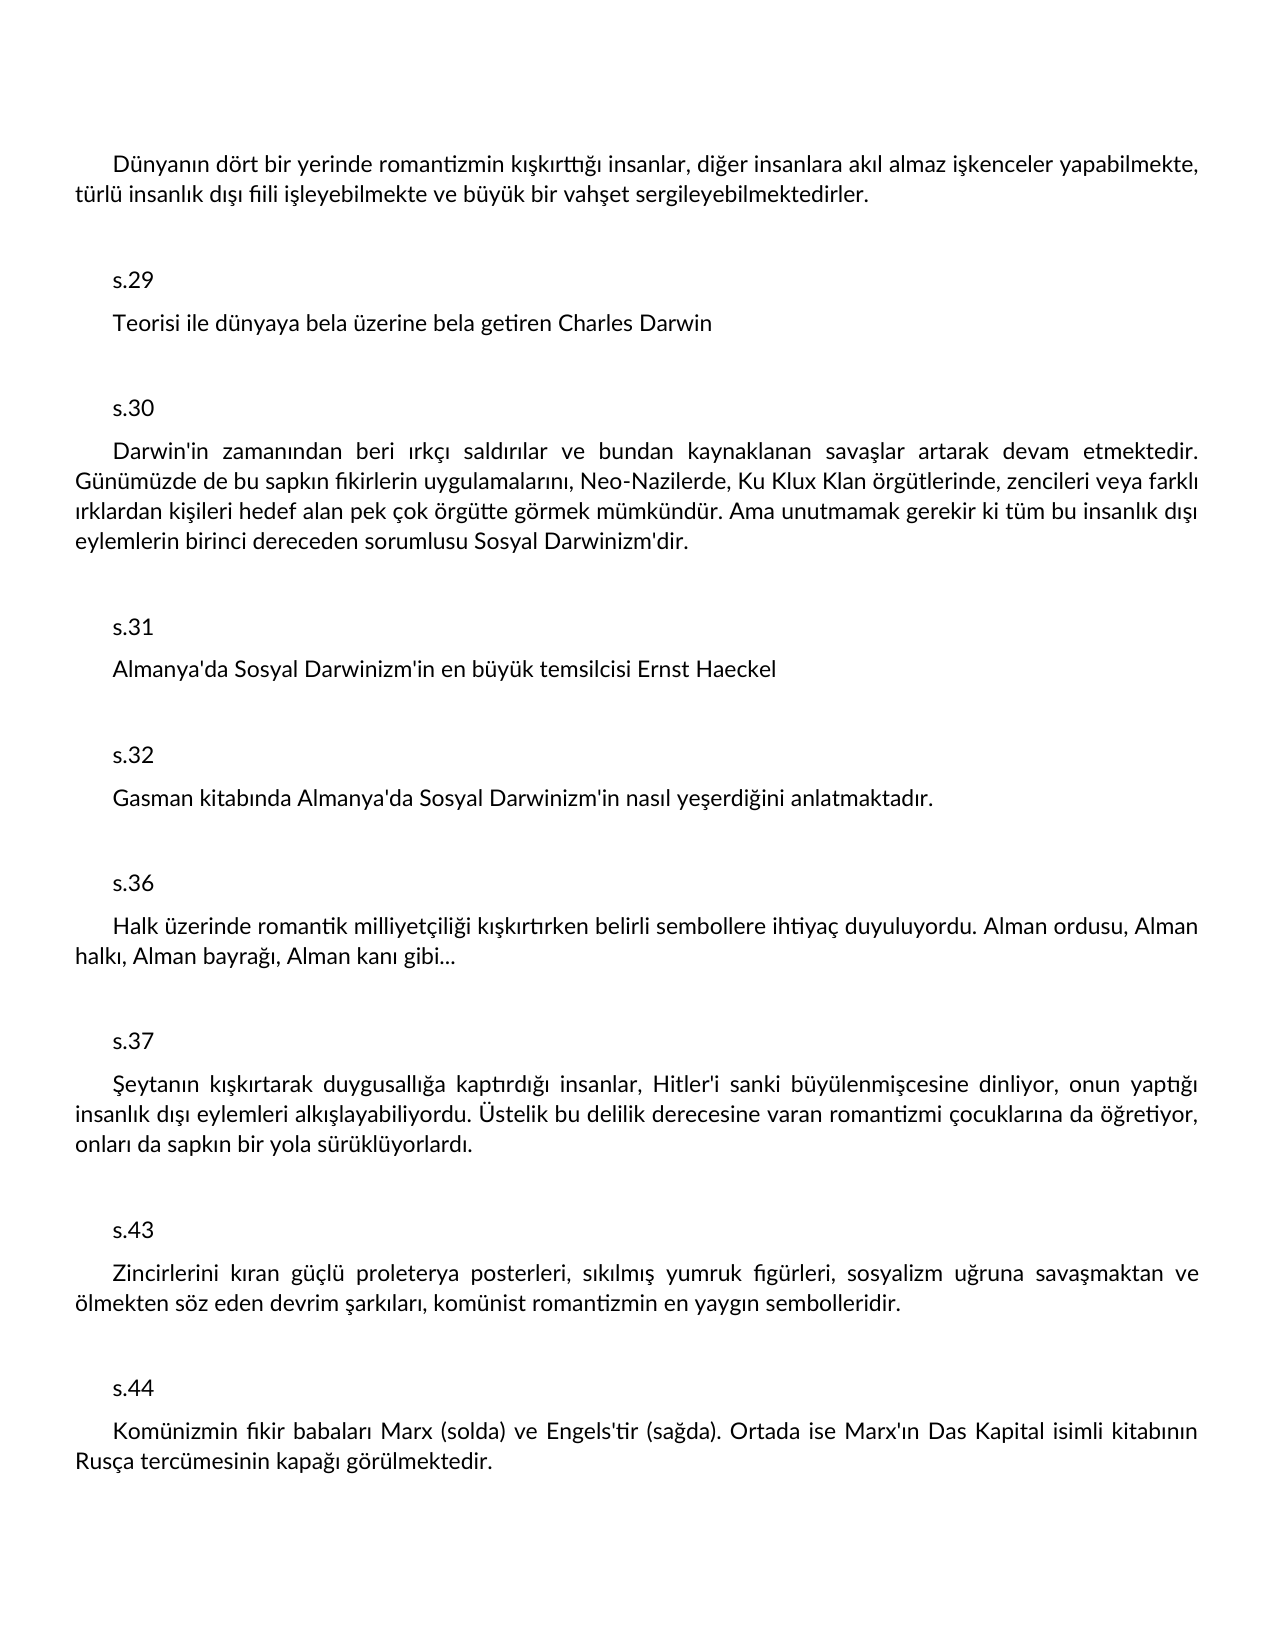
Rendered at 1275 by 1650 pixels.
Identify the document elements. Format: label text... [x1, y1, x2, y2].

text s.36 [75, 869, 1200, 896]
text Dünyanın dört bir yerinde romantizmin kışkırttığı insanlar, diğer insanlara akıl almaz işkenceler yapabilmekte, türlü insanlık dışı fiili işleyebilmekte ve büyük bir vahşet sergileyebilmektedirler. [75, 150, 1200, 208]
text Şeytanın kışkırtarak duygusallığa kaptırdığı insanlar, Hitler'i sanki büyülenmişcesine dinliyor, onun yaptığı insanlık dışı eylemleri alkışlayabiliyordu. Üstelik bu delilik derecesine varan romantizmi çocuklarına da öğretiyor, onları da sapkın bir yola sürüklüyorlardı. [75, 1070, 1200, 1158]
text Darwin'in zamanından beri ırkçı saldırılar ve bundan kaynaklanan savaşlar artarak devam etmektedir. Günümüzde de bu sapkın fikirlerin uygulamalarını, Neo-Nazilerde, Ku Klux Klan örgütlerinde, zencileri veya farklı ırklardan kişileri hedef alan pek çok örgütte görmek mümkündür. Ama unutmamak gerekir ki tüm bu insanlık dışı eylemlerin birinci dereceden sorumlusu Sosyal Darwinizm'dir. [75, 436, 1200, 554]
text s.30 [75, 394, 1200, 421]
text Gasman kitabında Almanya'da Sosyal Darwinizm'in nasıl yeşerdiğini anlatmaktadır. [75, 783, 1200, 811]
text s.37 [75, 1027, 1200, 1054]
text Halk üzerinde romantik milliyetçiliği kışkırtırken belirli sembollere ihtiyaç duyuluyordu. Alman ordusu, Alman halkı, Alman bayrağı, Alman kanı gibi... [75, 911, 1200, 969]
text Komünizmin fikir babaları Marx (solda) ve Engels'tir (sağda). Ortada ise Marx'ın Das Kapital isimli kitabının Rusça tercümesinin kapağı görülmektedir. [75, 1417, 1200, 1474]
text s.43 [75, 1216, 1200, 1243]
text Teorisi ile dünyaya bela üzerine bela getiren Charles Darwin [75, 308, 1200, 336]
text s.44 [75, 1374, 1200, 1401]
text Almanya'da Sosyal Darwinizm'in en büyük temsilcisi Ernst Haeckel [75, 655, 1200, 683]
text s.32 [75, 741, 1200, 768]
text s.31 [75, 612, 1200, 640]
text s.29 [75, 266, 1200, 293]
text Zincirlerini kıran güçlü proleterya posterleri, sıkılmış yumruk figürleri, sosyalizm uğruna savaşmaktan ve ölmekten söz eden devrim şarkıları, komünist romantizmin en yaygın sembolleridir. [75, 1258, 1200, 1316]
